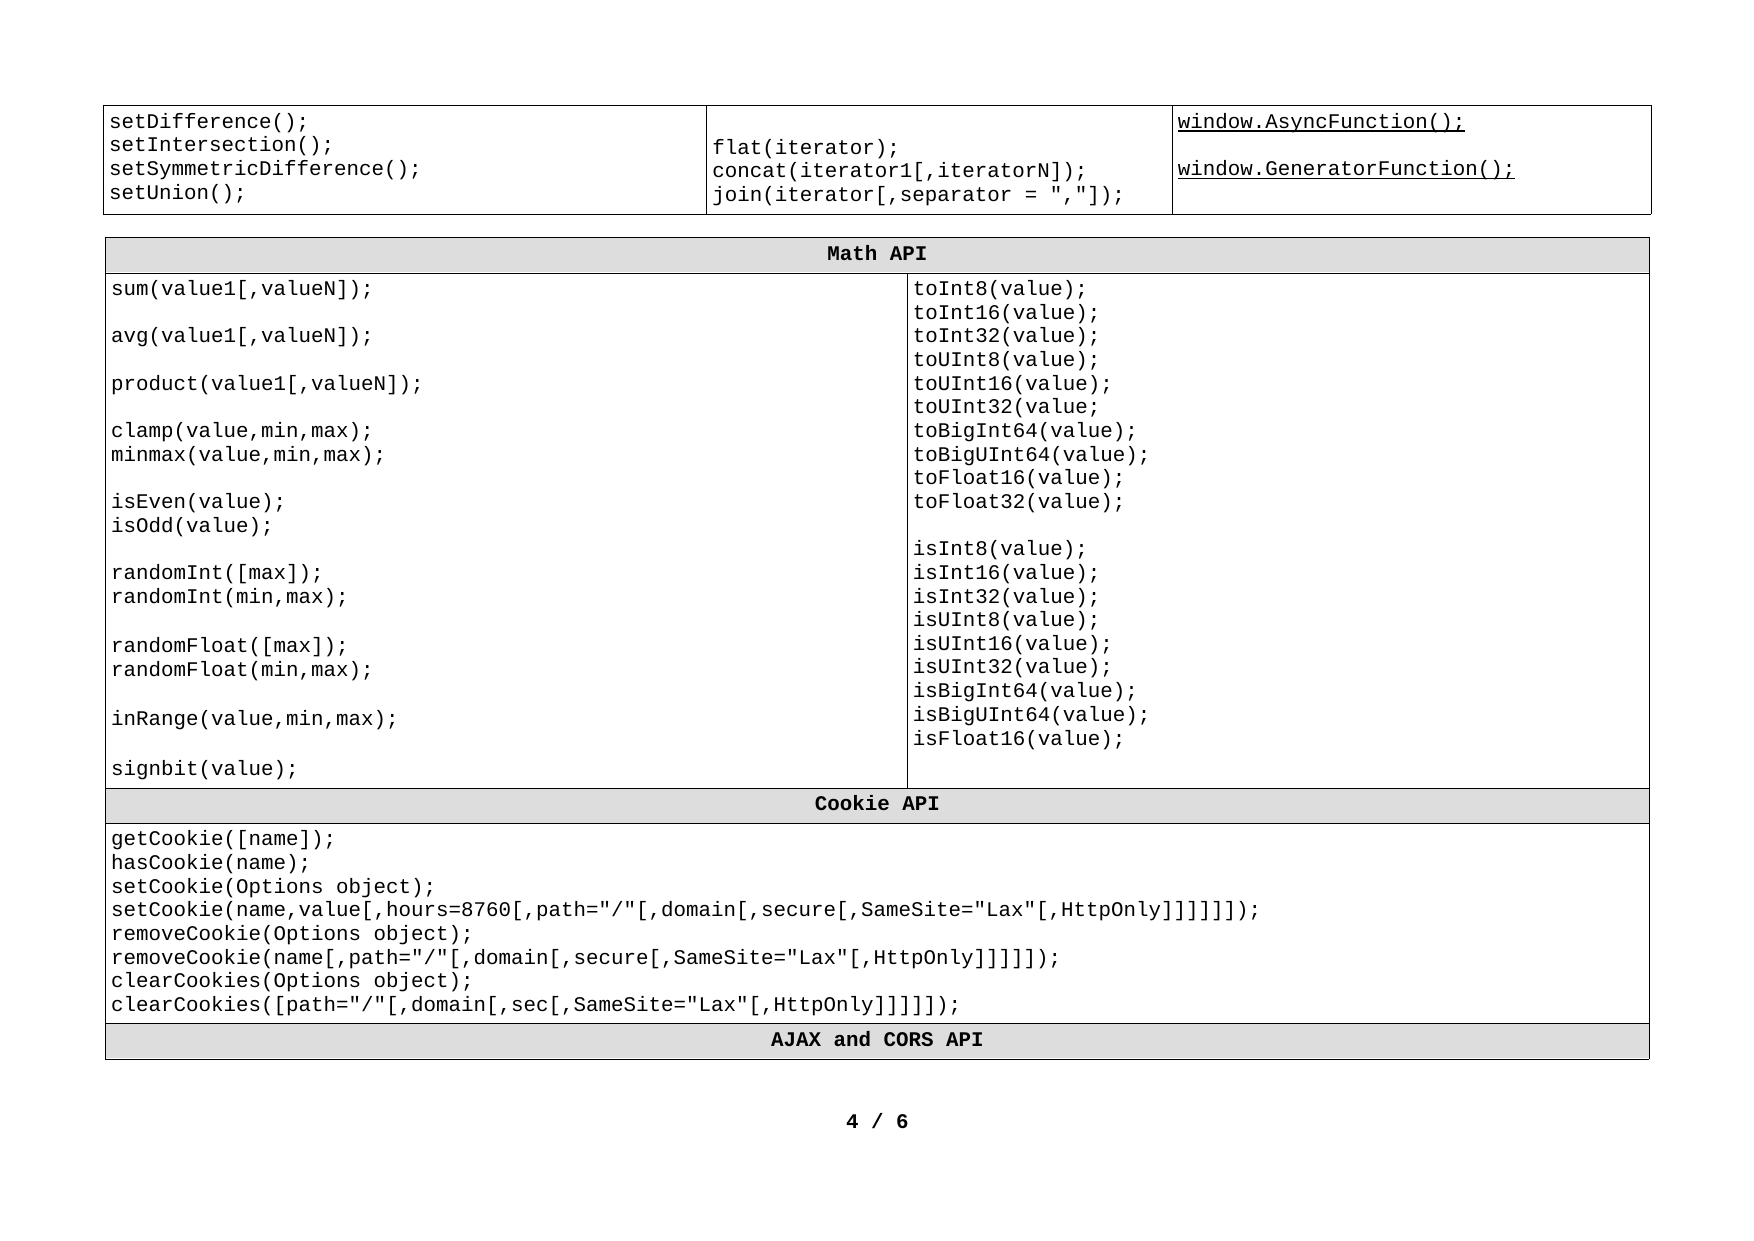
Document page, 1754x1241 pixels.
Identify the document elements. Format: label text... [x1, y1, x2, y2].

table_header Math API [106, 238, 1649, 272]
table_cell getCookie([name]); hasCookie(name); setCookie(Options object); setCookie(name,value[,hours=8760[,path="/"[,domain[,secure[,SameSite="Lax"[,HttpOnly]]]]]]); removeCookie(Options object); removeCookie(name[,path="/"[,domain[,secure[,SameSite="Lax"[,HttpOnly]]]]]); clearCookies(Options object); clearCookies([path="/"[,domain[,sec[,SameSite="Lax"[,HttpOnly]]]]]); [106, 824, 1649, 1023]
table_cell Cookie API [106, 789, 1649, 823]
table_cell AJAX and CORS API [106, 1024, 1649, 1058]
table_cell toInt8(value); toInt16(value); toInt32(value); toUInt8(value); toUInt16(value); toUInt32(value; toBigInt64(value); toBigUInt64(value); toFloat16(value); toFloat32(value); isInt8(value); isInt16(value); isInt32(value); isUInt8(value); isUInt16(value); isUInt32(value); isBigInt64(value); isBigUInt64(value); isFloat16(value); [908, 274, 1649, 787]
table_cell window.AsyncFunction(); window.GeneratorFunction(); [1173, 106, 1651, 213]
table_cell sum(value1[,valueN]); avg(value1[,valueN]); product(value1[,valueN]); clamp(value,min,max); minmax(value,min,max); isEven(value); isOdd(value); randomInt([max]); randomInt(min,max); randomFloat([max]); randomFloat(min,max); inRange(value,min,max); signbit(value); [106, 274, 907, 787]
